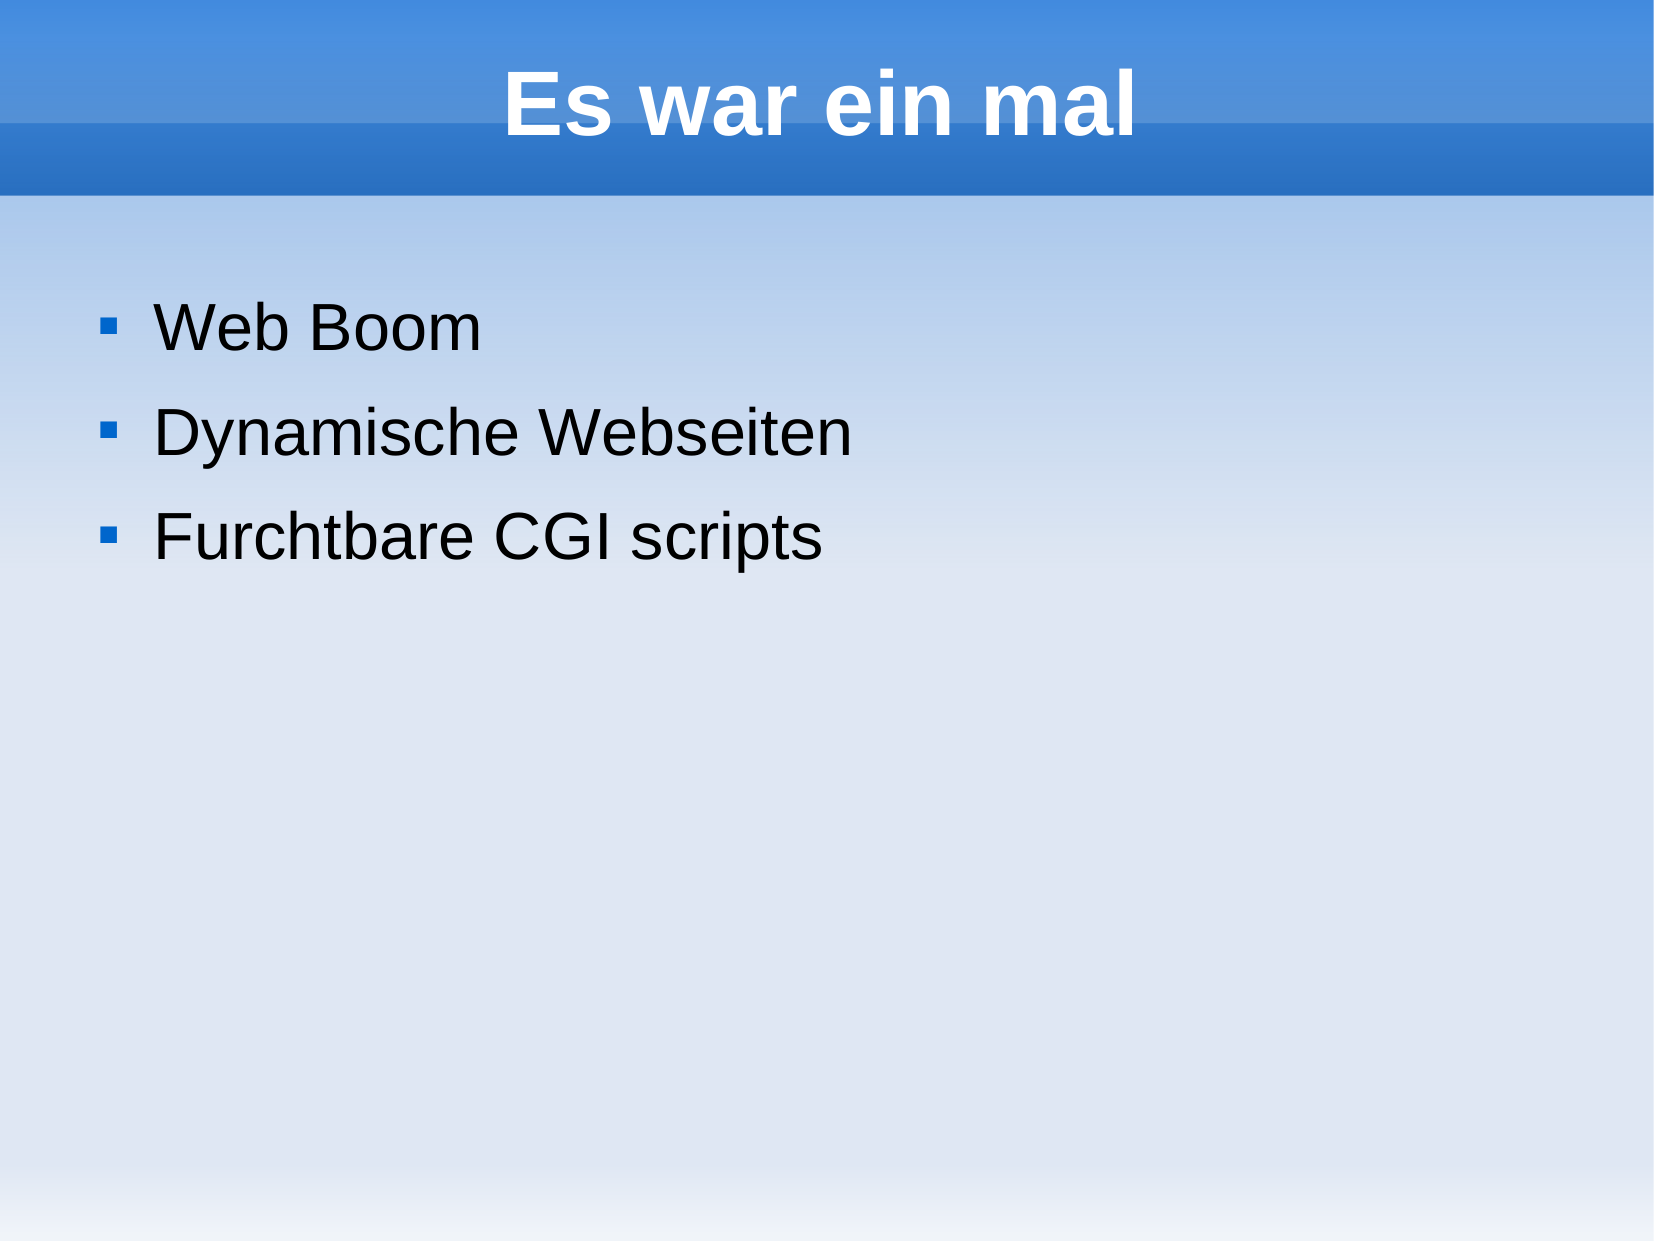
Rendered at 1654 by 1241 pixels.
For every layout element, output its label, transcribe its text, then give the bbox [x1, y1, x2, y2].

picture [0, 0, 1654, 1241]
title Es war ein mal [76, 0, 1565, 208]
list Web Boom Dynamische Webseiten Furchtbare CGI scripts [82, 290, 1571, 1109]
